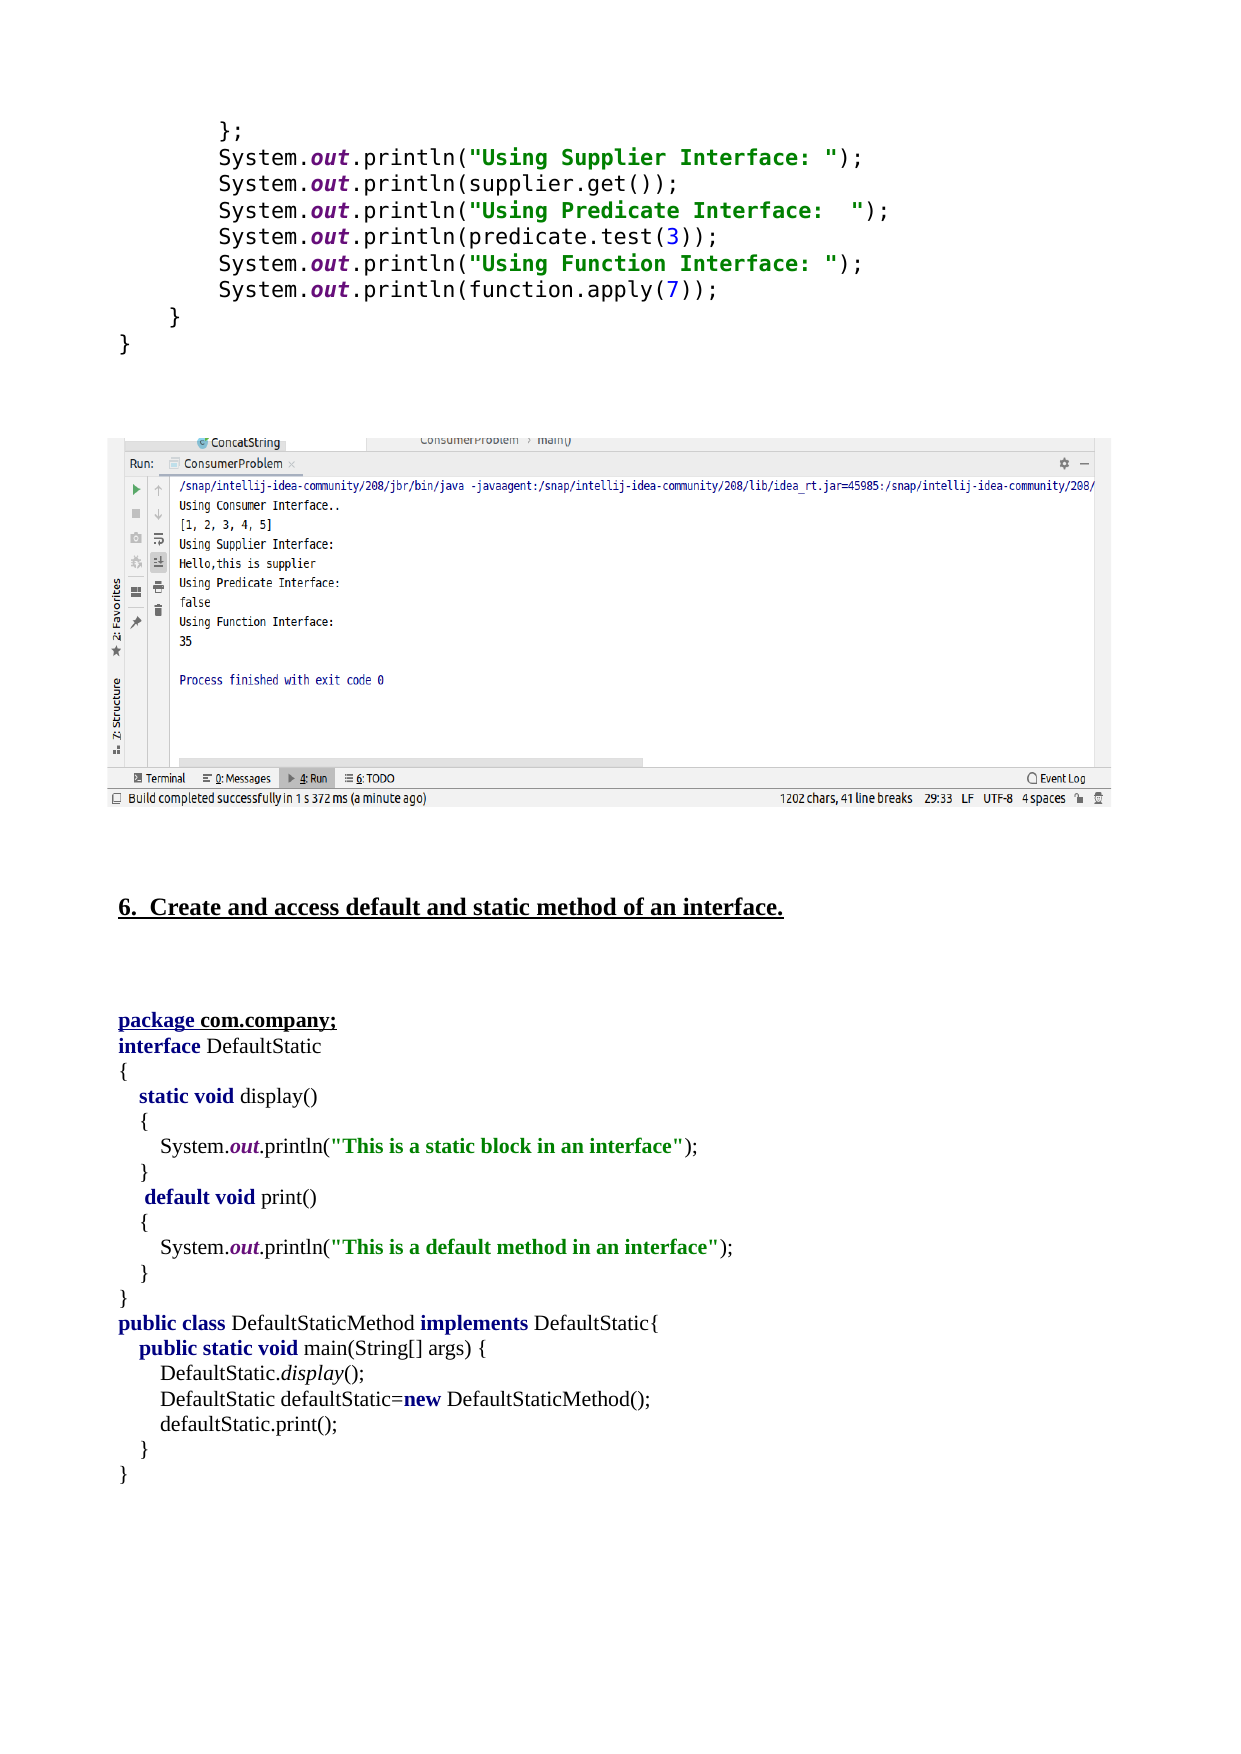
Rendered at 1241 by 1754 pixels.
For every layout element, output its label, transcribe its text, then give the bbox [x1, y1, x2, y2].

text default void print() [118, 1184, 1122, 1209]
text System.out.println(supplier.get()); [118, 171, 1122, 198]
text } [118, 331, 1122, 356]
text } [118, 1436, 1122, 1461]
text System.out.println("This is a static block in an interface"); [118, 1133, 1122, 1159]
text }; [118, 118, 1122, 145]
text } [118, 1285, 1122, 1310]
text System.out.println("Using Predicate Interface: "); [118, 198, 1122, 224]
text { [118, 1058, 1122, 1083]
text defaultStatic.print(); [118, 1411, 1122, 1436]
text 6. Create and access default and static method of an interface. [118, 892, 1122, 921]
text System.out.println("This is a default method in an interface"); [118, 1234, 1122, 1259]
text System.out.println("Using Supplier Interface: "); [118, 145, 1122, 171]
text System.out.println("Using Function Interface: "); [118, 251, 1122, 277]
text } [118, 304, 1122, 331]
text { [118, 1108, 1122, 1133]
text System.out.println(predicate.test(3)); [118, 224, 1122, 251]
text static void display() [118, 1083, 1122, 1108]
picture [107, 438, 1112, 807]
text DefaultStatic defaultStatic=new DefaultStaticMethod(); [118, 1386, 1122, 1411]
text package com.company; [118, 1007, 1122, 1033]
text interface DefaultStatic [118, 1033, 1122, 1058]
text DefaultStatic.display(); [118, 1360, 1122, 1386]
text { [118, 1209, 1122, 1234]
text } [118, 1461, 1122, 1486]
text public class DefaultStaticMethod implements DefaultStatic{ [118, 1310, 1122, 1335]
text } [118, 1259, 1122, 1285]
text public static void main(String[] args) { [118, 1335, 1122, 1360]
text } [118, 1159, 1122, 1184]
text System.out.println(function.apply(7)); [118, 277, 1122, 304]
